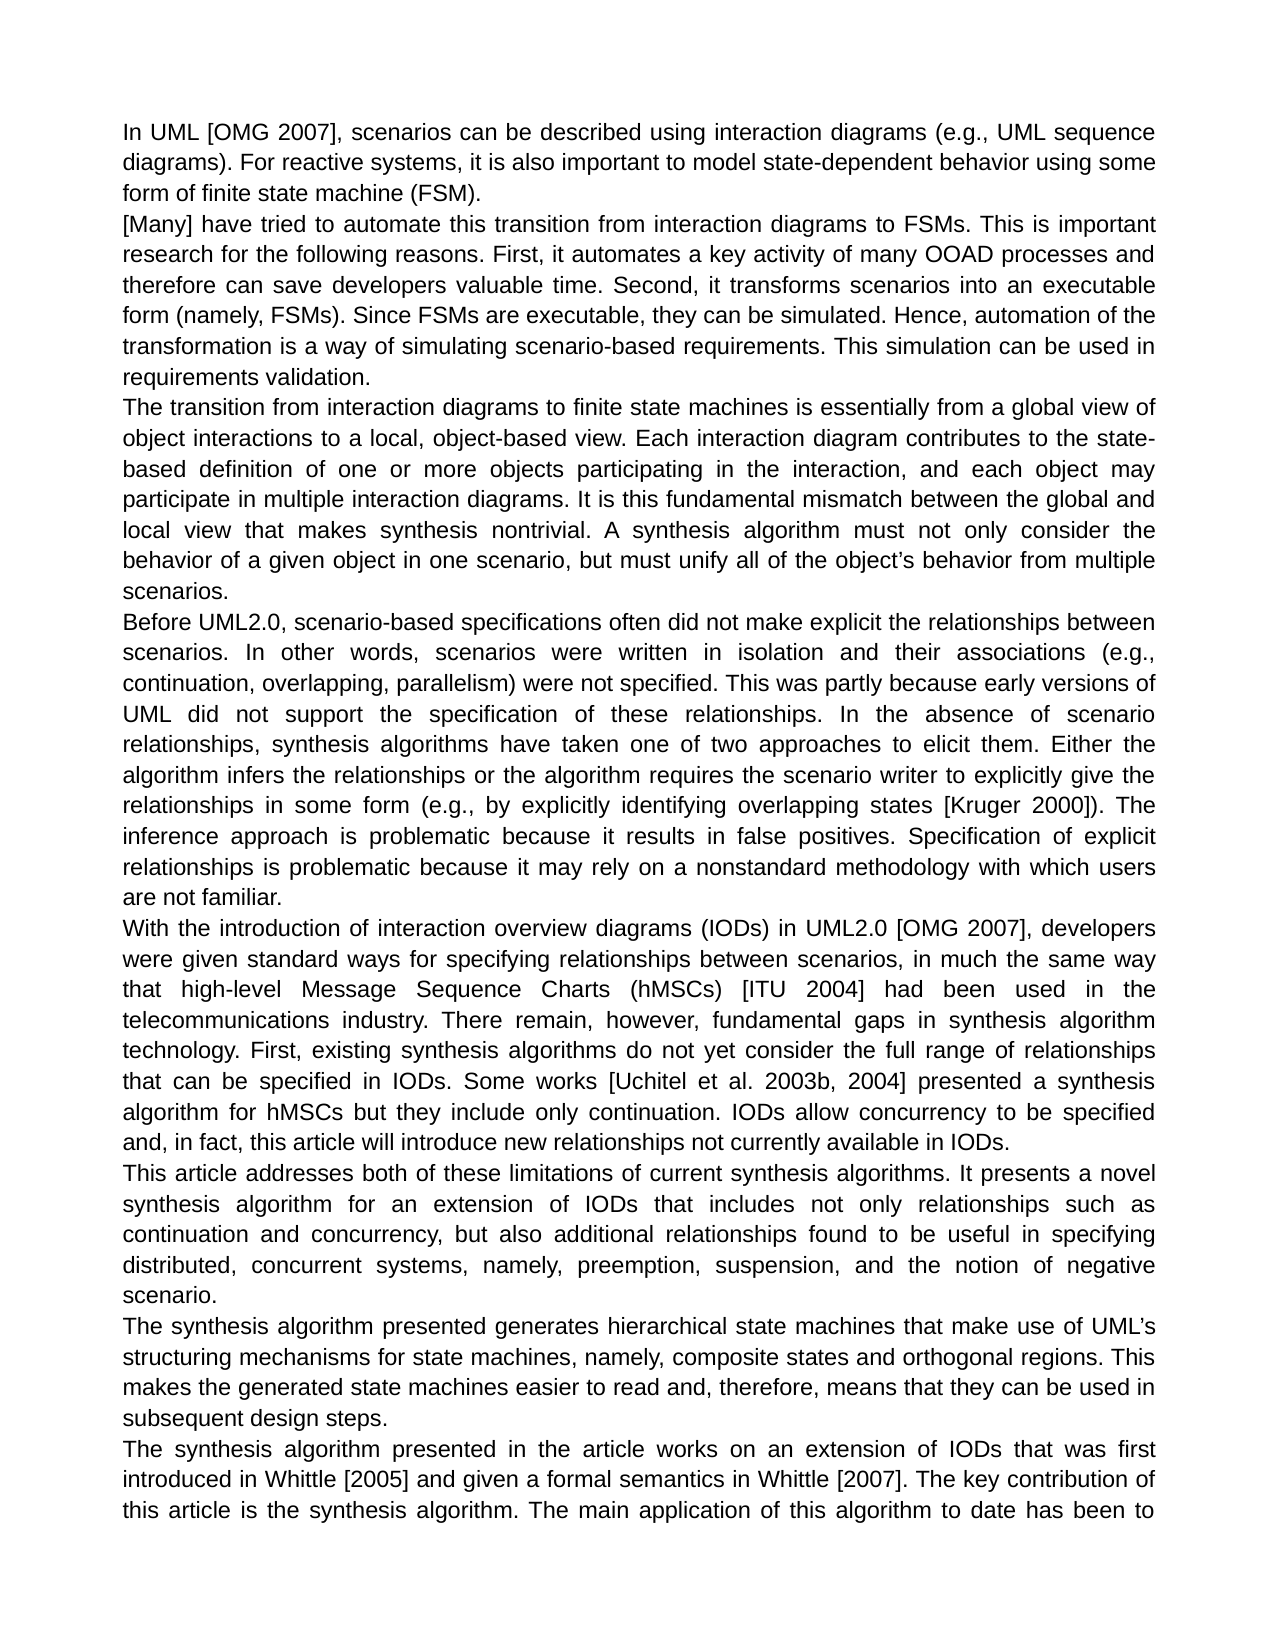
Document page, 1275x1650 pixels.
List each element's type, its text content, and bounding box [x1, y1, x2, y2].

text Before UML2.0, scenario-based specifications often did not make explicit the relationships between scenarios. In other words, scenarios were written in isolation and their associations (e.g., continuation, overlapping, parallelism) were not specified. This was partly because early versions of UML did not support the specification of these relationships. In the absence of scenario relationships, synthesis algorithms have taken one of two approaches to elicit them. Either the algorithm infers the relationships or the algorithm requires the scenario writer to explicitly give the relationships in some form (e.g., by explicitly identifying overlapping states [Kruger 2000]). The inference approach is problematic because it results in false positives. Specification of explicit relationships is problematic because it may rely on a nonstandard methodology with which users are not familiar. [122, 608, 1157, 911]
text The synthesis algorithm presented in the article works on an extension of IODs that was first introduced in Whittle [2005] and given a formal semantics in Whittle [2007]. The key contribution of this article is the synthesis algorithm. The main application of this algorithm to date has been to [122, 1435, 1157, 1523]
text The synthesis algorithm presented generates hierarchical state machines that make use of UML’s structuring mechanisms for state machines, namely, composite states and orthogonal regions. This makes the generated state machines easier to read and, therefore, means that they can be used in subsequent design steps. [122, 1312, 1157, 1431]
text In UML [OMG 2007], scenarios can be described using interaction diagrams (e.g., UML sequence diagrams). For reactive systems, it is also important to model state-dependent behavior using some form of finite state machine (FSM). [122, 118, 1157, 206]
text [Many] have tried to automate this transition from interaction diagrams to FSMs. This is important research for the following reasons. First, it automates a key activity of many OOAD processes and therefore can save developers valuable time. Second, it transforms scenarios into an executable form (namely, FSMs). Since FSMs are executable, they can be simulated. Hence, automation of the transformation is a way of simulating scenario-based requirements. This simulation can be used in requirements validation. [122, 210, 1157, 390]
text With the introduction of interaction overview diagrams (IODs) in UML2.0 [OMG 2007], developers were given standard ways for specifying relationships between scenarios, in much the same way that high-level Message Sequence Charts (hMSCs) [ITU 2004] had been used in the telecommunications industry. There remain, however, fundamental gaps in synthesis algorithm technology. First, existing synthesis algorithms do not yet consider the full range of relationships that can be specified in IODs. Some works [Uchitel et al. 2003b, 2004] presented a synthesis algorithm for hMSCs but they include only continuation. IODs allow concurrency to be specified and, in fact, this article will introduce new relationships not currently available in IODs. [122, 914, 1157, 1156]
text The transition from interaction diagrams to finite state machines is essentially from a global view of object interactions to a local, object-based view. Each interaction diagram contributes to the state-based definition of one or more objects participating in the interaction, and each object may participate in multiple interaction diagrams. It is this fundamental mismatch between the global and local view that makes synthesis nontrivial. A synthesis algorithm must not only consider the behavior of a given object in one scenario, but must unify all of the object’s behavior from multiple scenarios. [122, 394, 1157, 604]
text This article addresses both of these limitations of current synthesis algorithms. It presents a novel synthesis algorithm for an extension of IODs that includes not only relationships such as continuation and concurrency, but also additional relationships found to be useful in specifying distributed, concurrent systems, namely, preemption, suspension, and the notion of negative scenario. [122, 1159, 1157, 1309]
